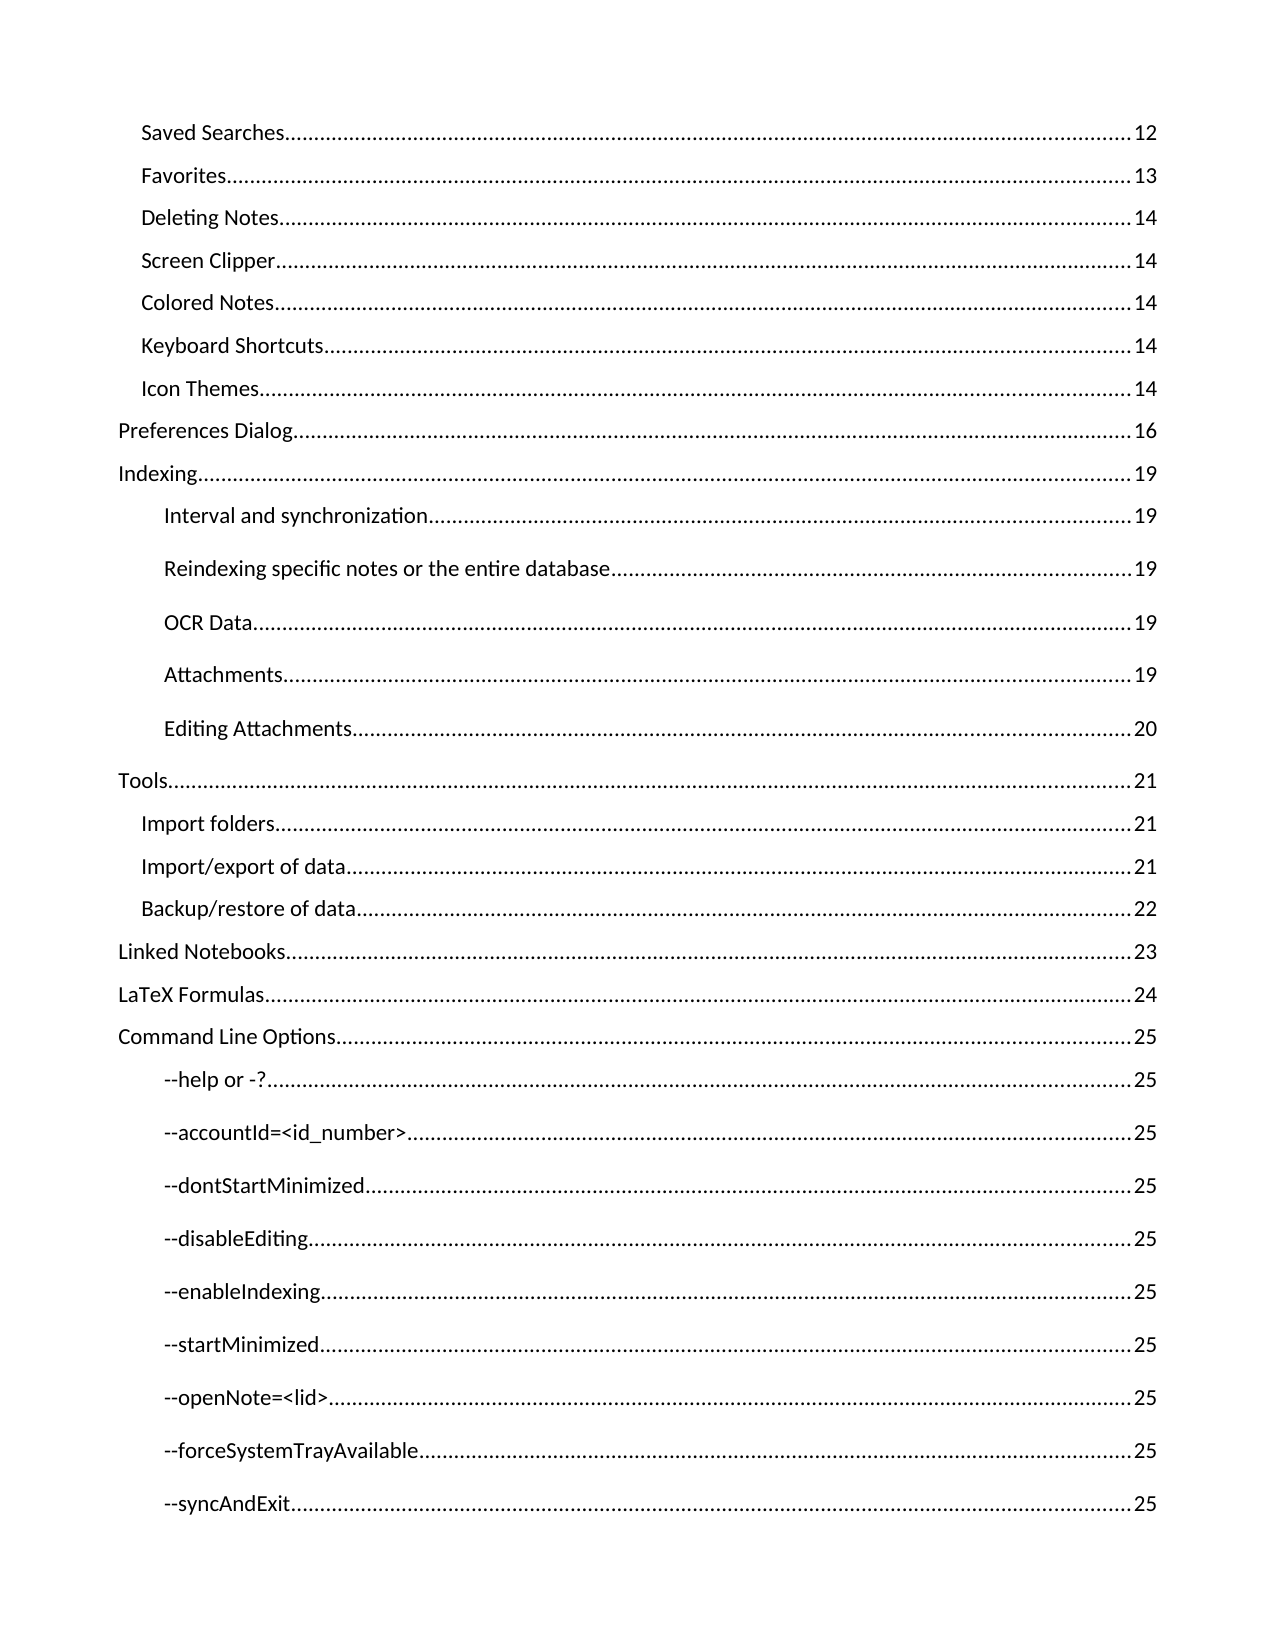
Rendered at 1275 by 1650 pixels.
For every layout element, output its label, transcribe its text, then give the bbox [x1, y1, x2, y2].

text Editing Attachments 20 [164, 714, 1157, 742]
text --forceSystemTrayAvailable 25 [164, 1436, 1157, 1464]
text Saved Searches 12 [141, 118, 1157, 146]
text Import/export of data 21 [141, 852, 1157, 880]
text --syncAndExit 25 [164, 1489, 1157, 1517]
text Deleting Notes 14 [141, 203, 1157, 231]
text --enableIndexing 25 [164, 1277, 1157, 1305]
text --openNote=<lid> 25 [164, 1383, 1157, 1411]
text Keyboard Shortcuts 14 [141, 331, 1157, 359]
text Linked Notebooks 23 [118, 937, 1157, 965]
text Preferences Dialog 16 [118, 416, 1157, 444]
text Icon Themes 14 [141, 374, 1157, 402]
text Indexing 19 [118, 459, 1157, 487]
text Attachments 19 [164, 661, 1157, 689]
text Import folders 21 [141, 809, 1157, 837]
text Screen Clipper 14 [141, 246, 1157, 274]
text OCR Data 19 [164, 608, 1157, 636]
text Tools 21 [118, 767, 1157, 795]
text --dontStartMinimized 25 [164, 1171, 1157, 1199]
text Reindexing specific notes or the entire database 19 [164, 554, 1157, 583]
text --accountId=<id_number> 25 [164, 1118, 1157, 1146]
text Command Line Options 25 [118, 1022, 1157, 1050]
text Backup/restore of data 22 [141, 894, 1157, 922]
text LaTeX Formulas 24 [118, 980, 1157, 1008]
text Colored Notes 14 [141, 288, 1157, 317]
text --help or -? 25 [164, 1065, 1157, 1093]
text Interval and synchronization 19 [164, 502, 1157, 529]
text --disableEditing 25 [164, 1224, 1157, 1252]
text Favorites 13 [141, 161, 1157, 189]
text --startMinimized 25 [164, 1330, 1157, 1358]
